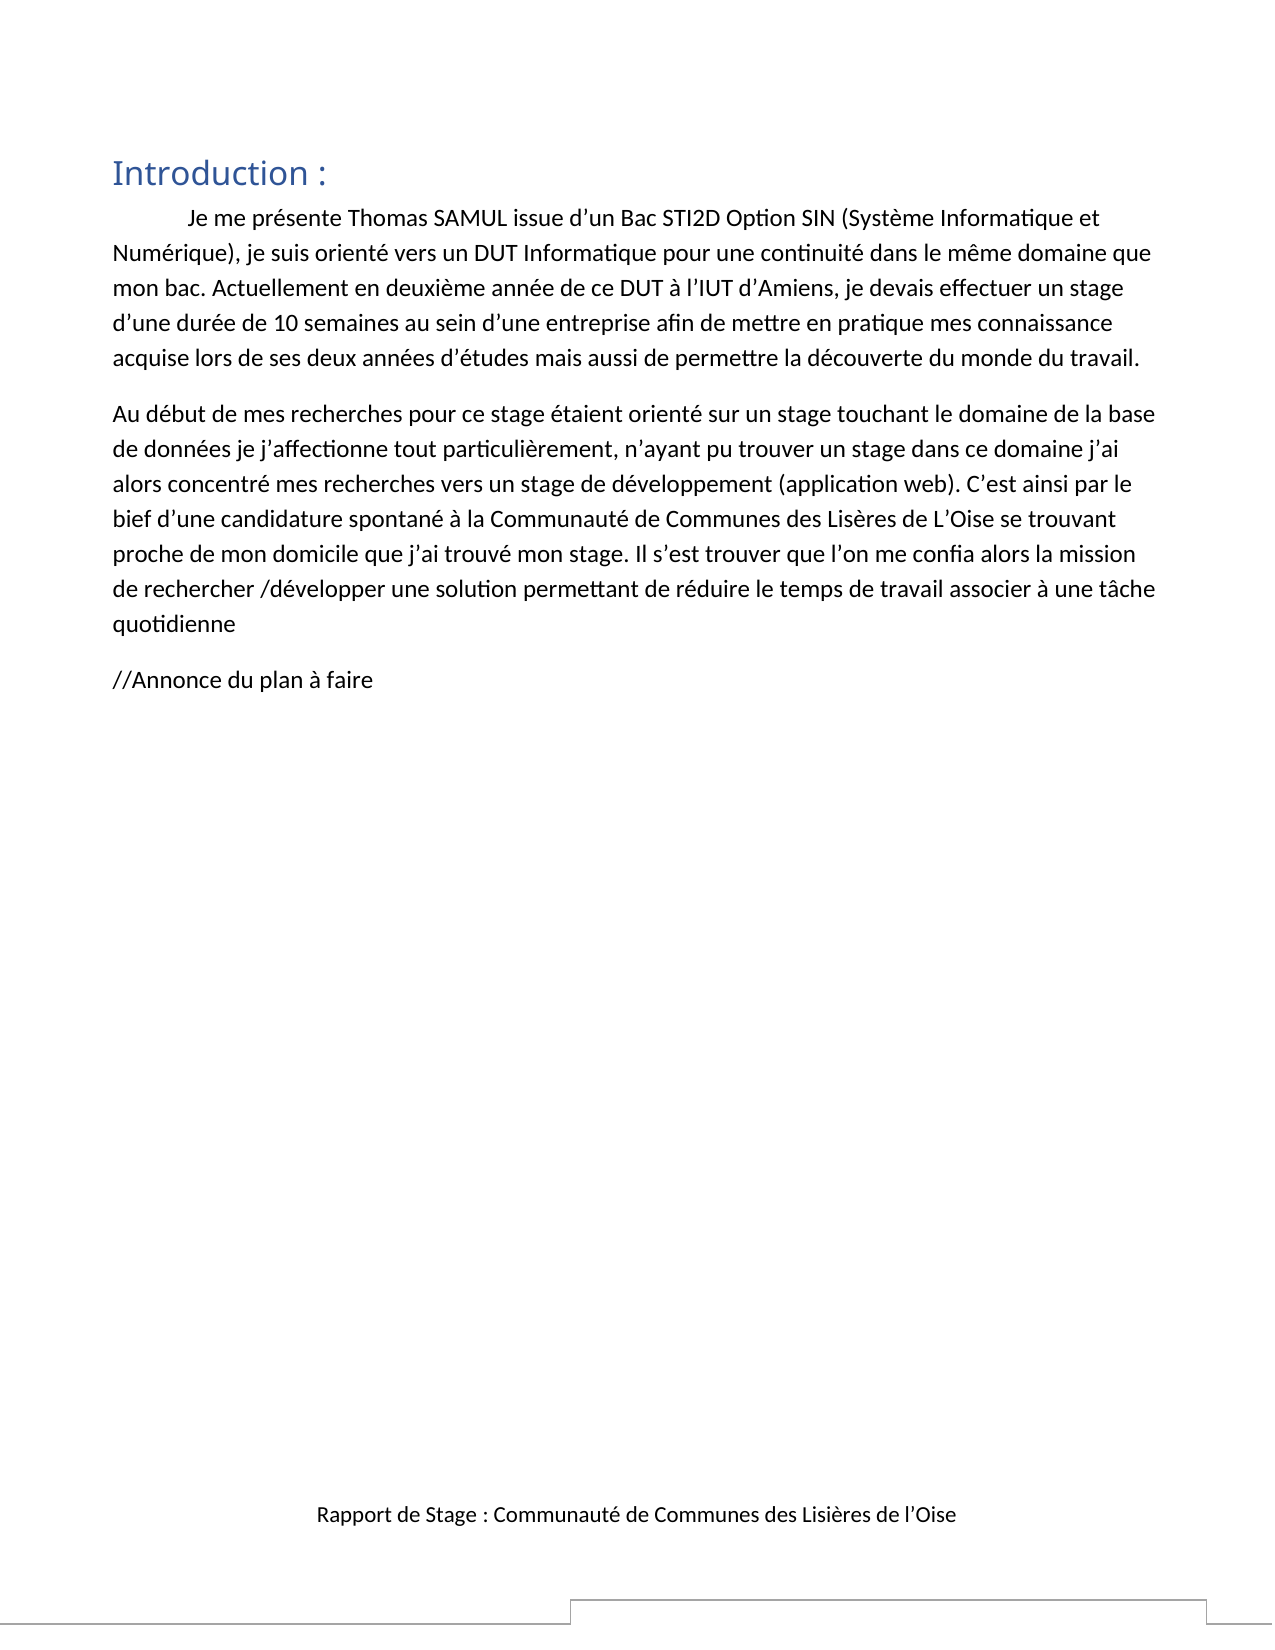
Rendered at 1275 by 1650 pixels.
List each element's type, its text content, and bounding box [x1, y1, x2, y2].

text Au début de mes recherches pour ce stage étaient orienté sur un stage touchant le domaine de la base de données je j’affectionne tout particulièrement, n’ayant pu trouver un stage dans ce domaine j’ai alors concentré mes recherches vers un stage de développement (application web). C’est ainsi par le bief d’une candidature spontané à la Communauté de Communes des Lisères de L’Oise se trouvant proche de mon domicile que j’ai trouvé mon stage. Il s’est trouver que l’on me confia alors la mission de rechercher /développer une solution permettant de réduire le temps de travail associer à une tâche quotidienne [112, 398, 1162, 638]
subtitle Introduction : [112, 150, 1162, 195]
text Je me présente Thomas SAMUL issue d’un Bac STI2D Option SIN (Système Informatique et Numérique), je suis orienté vers un DUT Informatique pour une continuité dans le même domaine que mon bac. Actuellement en deuxième année de ce DUT à l’IUT d’Amiens, je devais effectuer un stage d’une durée de 10 semaines au sein d’une entreprise afin de mettre en pratique mes connaissance acquise lors de ses deux années d’études mais aussi de permettre la découverte du monde du travail. [112, 202, 1162, 373]
text //Annonce du plan à faire [112, 664, 1162, 694]
